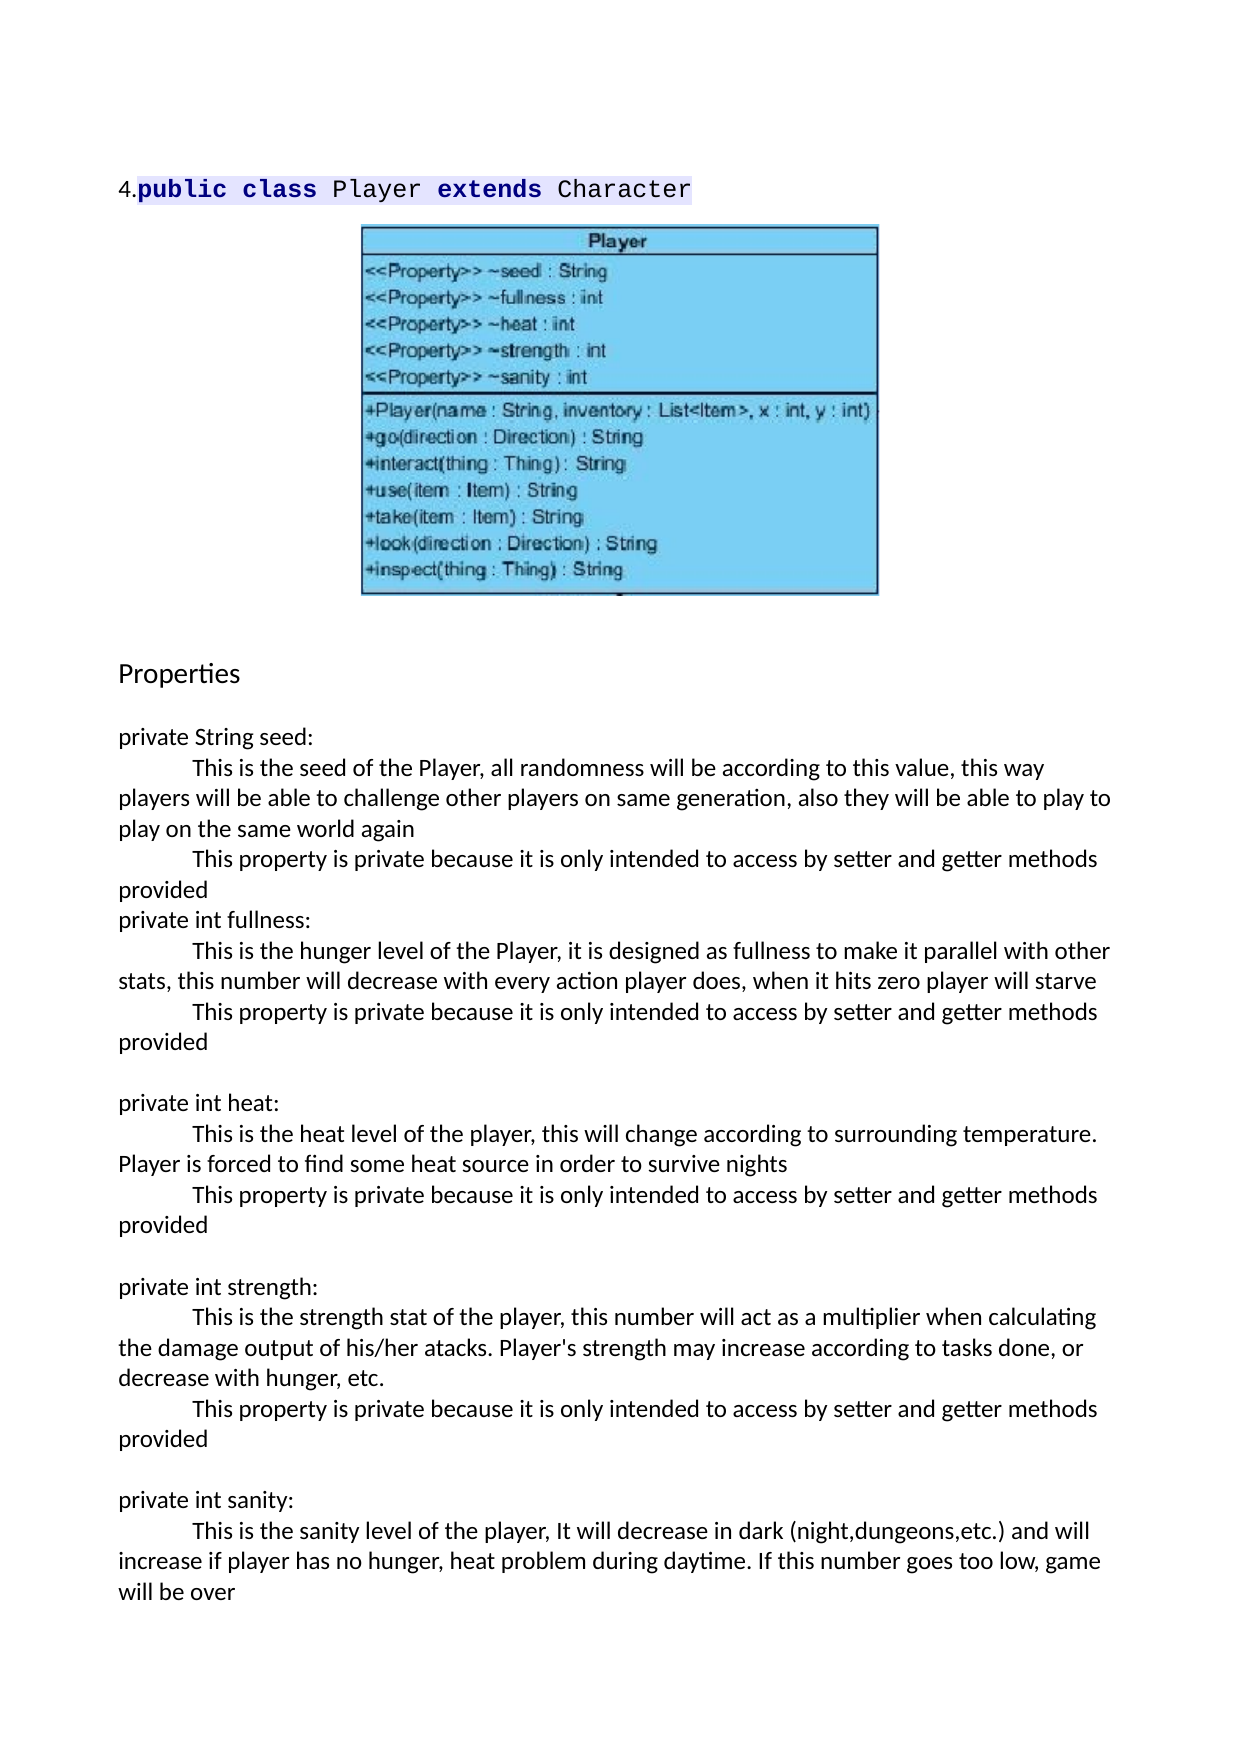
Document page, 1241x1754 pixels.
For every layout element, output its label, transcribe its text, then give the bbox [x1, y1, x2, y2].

text private int sanity: [118, 1484, 1122, 1515]
text This is the hunger level of the Player, it is designed as fullness to make it parallel with other stats, this number will decrease with every action player does, when it hits zero player will starve [118, 935, 1122, 996]
text This property is private because it is only intended to access by setter and getter methods provided [118, 843, 1122, 904]
text 4.public class Player extends Character [118, 173, 1122, 205]
text This property is private because it is only intended to access by setter and getter methods provided [118, 996, 1122, 1057]
text This property is private because it is only intended to access by setter and getter methods provided [118, 1393, 1122, 1454]
text private String seed: [118, 721, 1122, 752]
text This property is private because it is only intended to access by setter and getter methods provided [118, 1179, 1122, 1240]
text This is the seed of the Player, all randomness will be according to this value, this way players will be able to challenge other players on same generation, also they will be able to play to play on the same world again [118, 752, 1122, 843]
text This is the heat level of the player, this will change according to surrounding temperature. Player is forced to find some heat source in order to survive nights [118, 1118, 1122, 1179]
text private int heat: [118, 1087, 1122, 1118]
text Properties [118, 655, 1122, 691]
picture [360, 224, 880, 596]
text private int fullness: [118, 904, 1122, 935]
text This is the strength stat of the player, this number will act as a multiplier when calculating the damage output of his/her atacks. Player's strength may increase according to tasks done, or decrease with hunger, etc. [118, 1301, 1122, 1393]
text This is the sanity level of the player, It will decrease in dark (night,dungeons,etc.) and will increase if player has no hunger, heat problem during daytime. If this number goes too low, game will be over [118, 1515, 1122, 1606]
text private int strength: [118, 1271, 1122, 1301]
